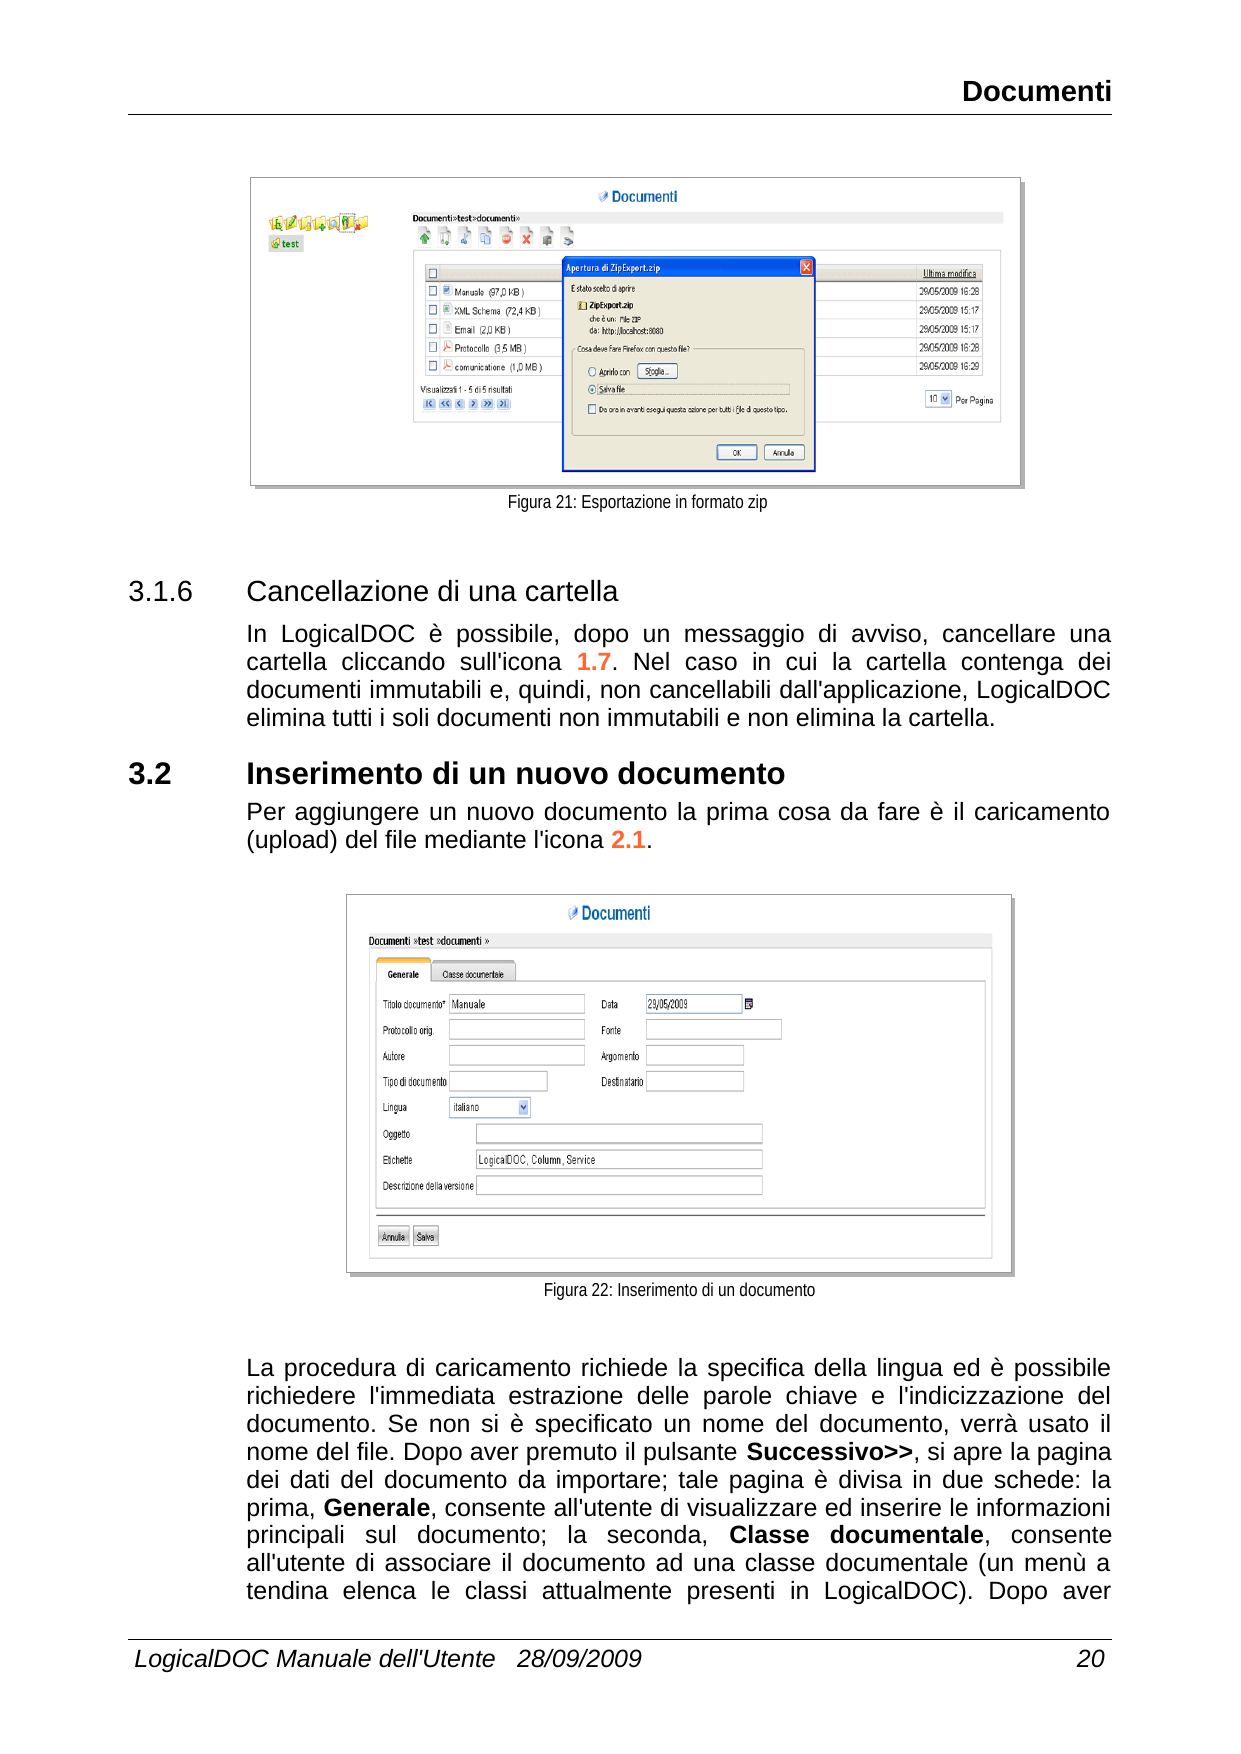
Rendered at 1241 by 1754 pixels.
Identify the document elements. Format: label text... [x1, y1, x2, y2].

text Figura 21: Esportazione in formato zip [250, 486, 1025, 512]
text La procedura di caricamento richiede la specifica della lingua ed è possibile richiedere l'immediata estrazione delle parole chiave e l'indicizzazione del documento. Se non si è specificato un nome del documento, verrà usato il nome del file. Dopo aver premuto il pulsante Successivo>>, si apre la pagina dei dati del documento da importare; tale pagina è divisa in due schede: la prima, Generale, consente all'utente di visualizzare ed inserire le informazioni principali sul documento; la seconda, Classe documentale, consente all'utente di associare il documento ad una classe documentale (un menù a tendina elenca le classi attualmente presenti in LogicalDOC). Dopo aver [246, 1354, 1112, 1605]
text In LogicalDOC è possibile, dopo un messaggio di avviso, cancellare una cartella cliccando sull'icona 1.7. Nel caso in cui la cartella contenga dei documenti immutabili e, quindi, non cancellabili dall'applicazione, LogicalDOC elimina tutti i soli documenti non immutabili e non elimina la cartella. [246, 620, 1112, 731]
subtitle Cancellazione di una cartella [128, 575, 1112, 607]
subtitle Inserimento di un nuovo documento [128, 756, 1112, 791]
text Per aggiungere un nuovo documento la prima cosa da fare è il caricamento (upload) del file mediante l'icona 2.1. [246, 797, 1112, 853]
text Figura 22: Inserimento di un documento [346, 1273, 1013, 1300]
